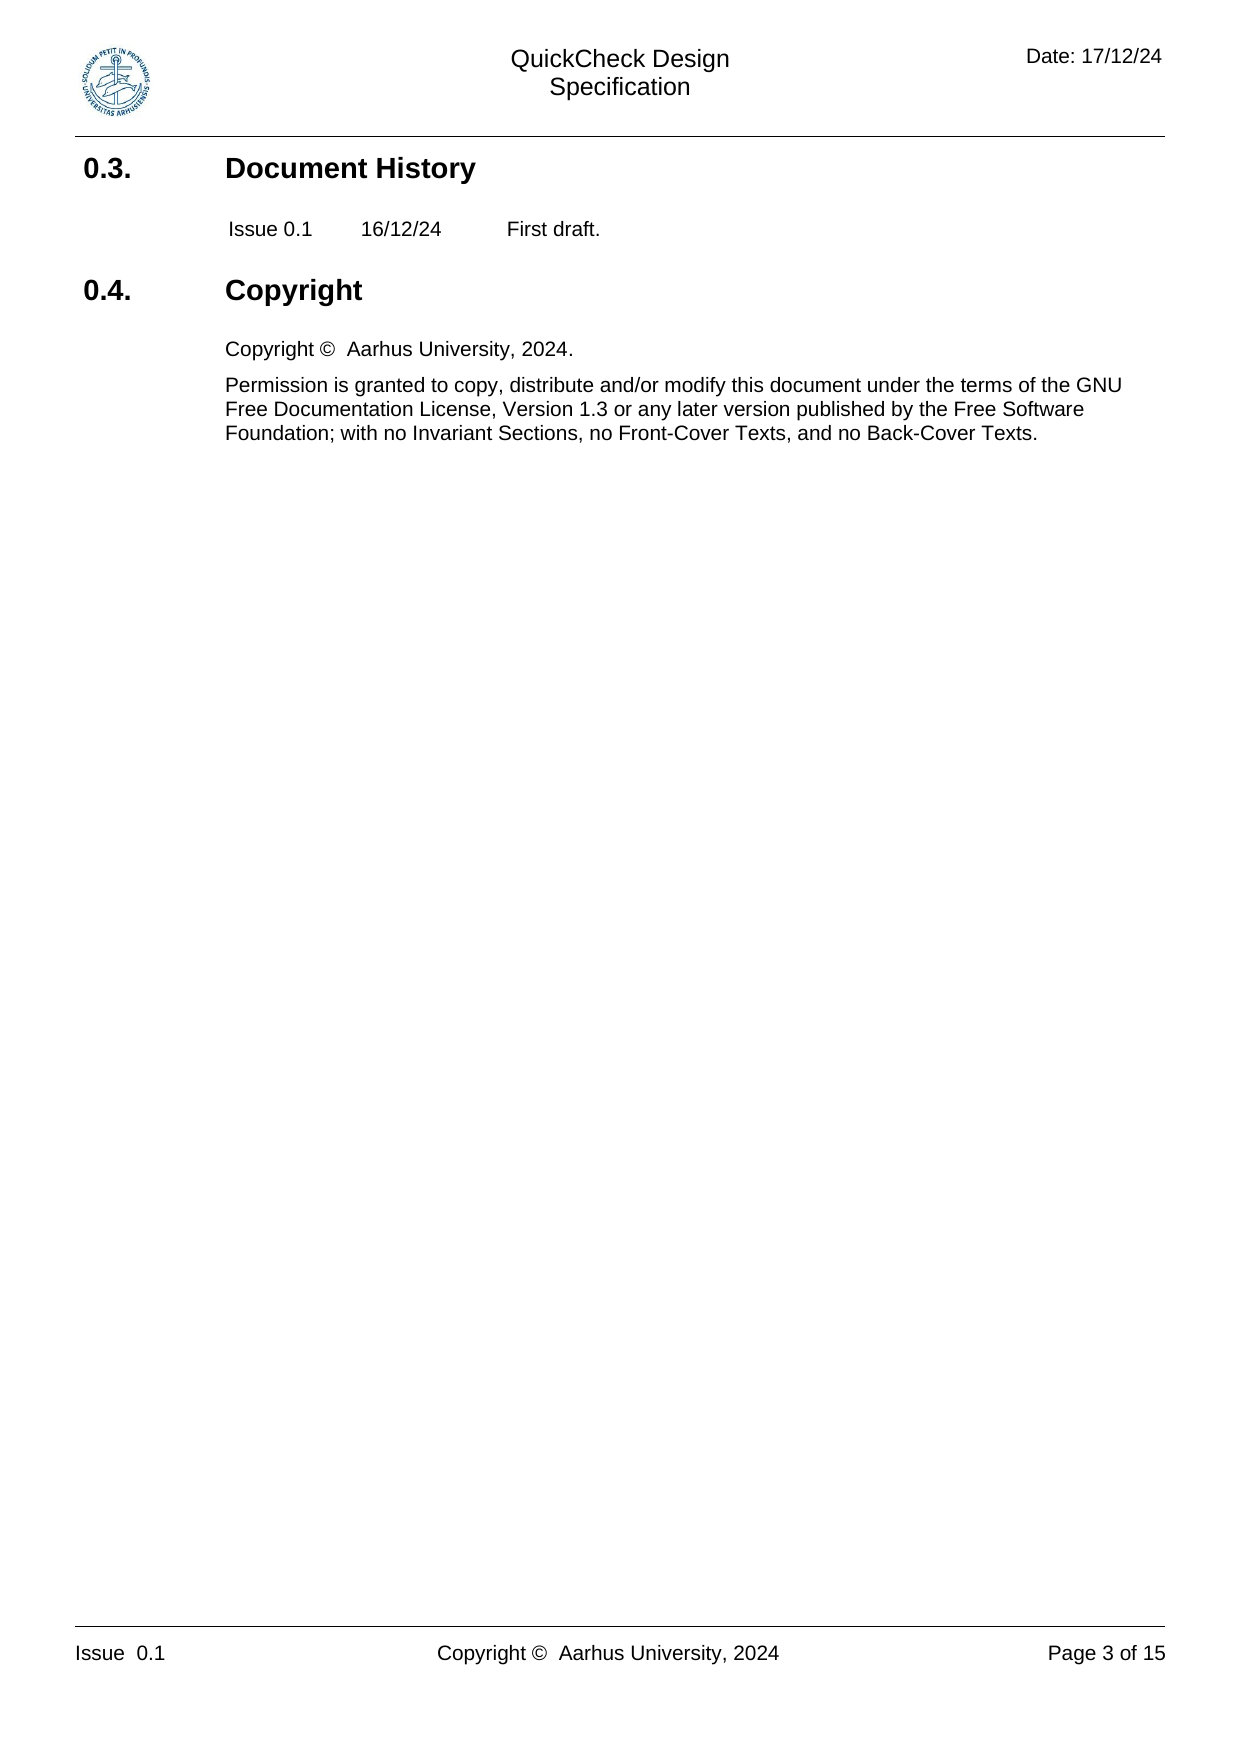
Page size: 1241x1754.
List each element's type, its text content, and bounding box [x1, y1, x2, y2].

text Copyright © Aarhus University, 2024. [225, 337, 1165, 361]
table_header 16/12/24 [358, 215, 503, 244]
text Permission is granted to copy, distribute and/or modify this document under the terms of the GNU Free Documentation License, Version 1.3 or any later version published by the Free Software Foundation; with no Invariant Sections, no Front-Cover Texts, and no Back-Cover Texts. [225, 373, 1165, 445]
table_header Issue 0.1 [225, 215, 357, 244]
subtitle Copyright [75, 274, 1165, 307]
subtitle Document History [75, 152, 1165, 185]
table_header First draft. [504, 215, 1118, 244]
picture [78, 44, 153, 120]
